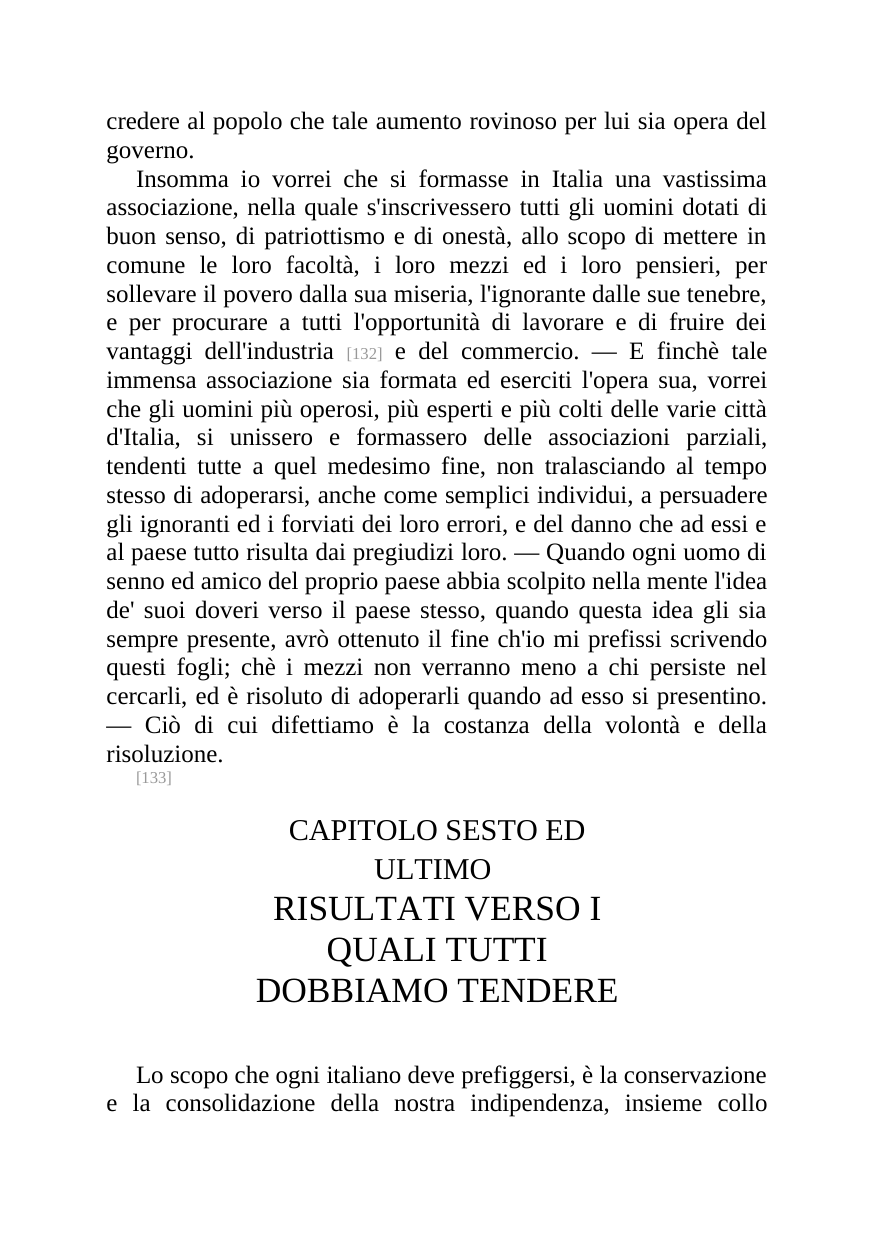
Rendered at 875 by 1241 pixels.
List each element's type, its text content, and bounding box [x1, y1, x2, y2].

text [133] [106, 767, 768, 787]
text credere al popolo che tale aumento rovinoso per lui sia opera del governo. [106, 106, 768, 164]
text Insomma io vorrei che si formasse in Italia una vastissima associazione, nella quale s'inscrivessero tutti gli uomini dotati di buon senso, di patriottismo e di onestà, allo scopo di mettere in comune le loro facoltà, i loro mezzi ed i loro pensieri, per sollevare il povero dalla sua miseria, l'ignorante dalle sue tenebre, e per procurare a tutti l'opportunità di lavorare e di fruire dei vantaggi dell'industria [132] e del commercio. — E finchè tale immensa associazione sia formata ed eserciti l'opera sua, vorrei che gli uomini più operosi, più esperti e più colti delle varie città d'Italia, si unissero e formassero delle associazioni parziali, tendenti tutte a quel medesimo fine, non tralasciando al tempo stesso di adoperarsi, anche come semplici individui, a persuadere gli ignoranti ed i forviati dei loro errori, e del danno che ad essi e al paese tutto risulta dai pregiudizi loro. — Quando ogni uomo di senno ed amico del proprio paese abbia scolpito nella mente l'idea de' suoi doveri verso il paese stesso, quando questa idea gli sia sempre presente, avrò ottenuto il fine ch'io mi prefissi scrivendo questi fogli; chè i mezzi non verranno meno a chi persiste nel cercarli, ed è risoluto di adoperarli quando ad esso si presentino. — Ciò di cui difettiamo è la costanza della volontà e della risoluzione. [106, 164, 768, 767]
text Lo scopo che ogni italiano deve prefiggersi, è la conservazione e la consolidazione della nostra indipendenza, insieme collo [106, 1060, 768, 1117]
subtitle CAPITOLO SESTO ED ULTIMO RISULTATI VERSO I QUALI TUTTI DOBBIAMO TENDERE [230, 812, 644, 1010]
